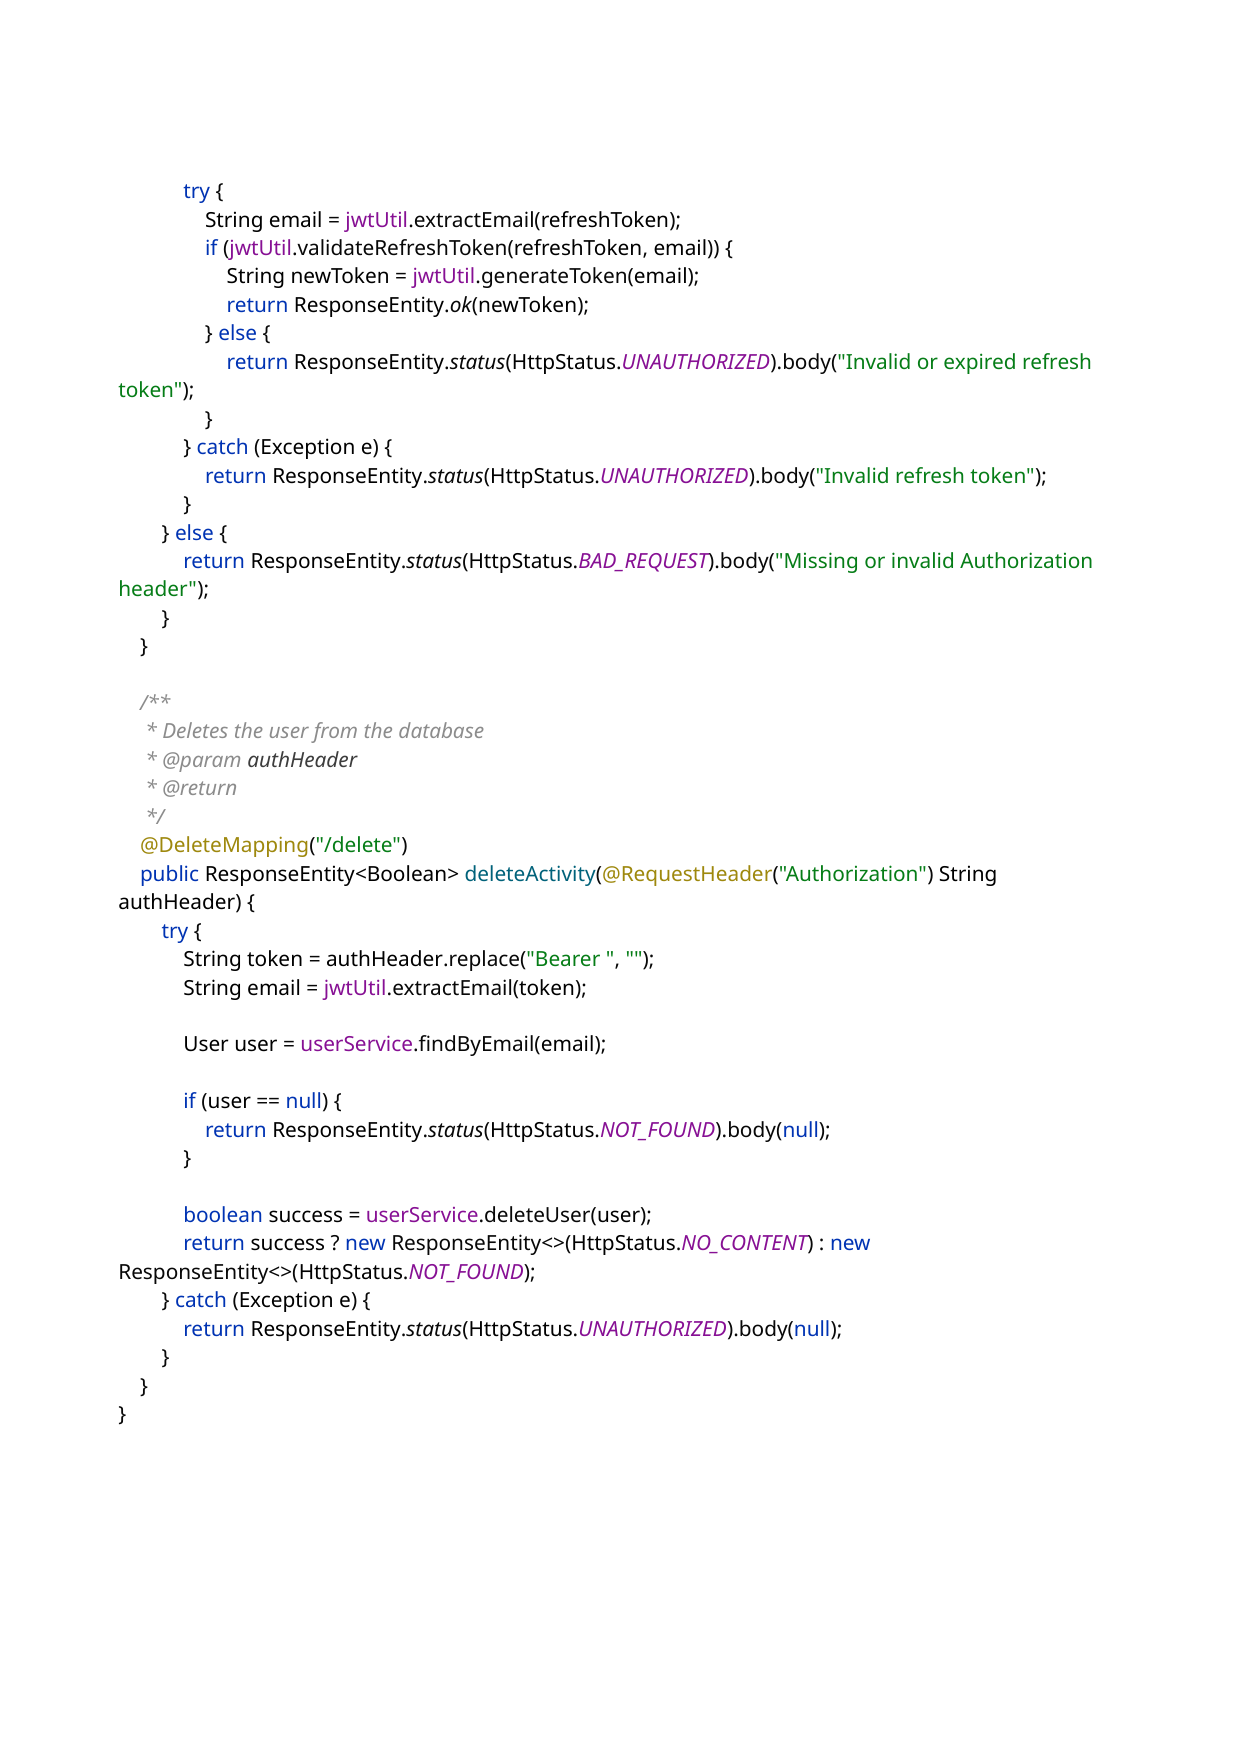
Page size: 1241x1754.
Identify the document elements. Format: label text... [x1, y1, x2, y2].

text try { String email = jwtUtil.extractEmail(refreshToken); if (jwtUtil.validateRefreshToken(refreshToken, email)) { String newToken = jwtUtil.generateToken(email); return ResponseEntity.ok(newToken); } else { return ResponseEntity.status(HttpStatus.UNAUTHORIZED).body("Invalid or expired refresh token"); } } catch (Exception e) { return ResponseEntity.status(HttpStatus.UNAUTHORIZED).body("Invalid refresh token"); } } else { return ResponseEntity.status(HttpStatus.BAD_REQUEST).body("Missing or invalid Authorization header"); } } /** * Deletes the user from the database * @param authHeader * @return */ @DeleteMapping("/delete") public ResponseEntity<Boolean> deleteActivity(@RequestHeader("Authorization") String authHeader) { try { String token = authHeader.replace("Bearer ", ""); String email = jwtUtil.extractEmail(token); User user = userService.findByEmail(email); if (user == null) { return ResponseEntity.status(HttpStatus.NOT_FOUND).body(null); } boolean success = userService.deleteUser(user); return success ? new ResponseEntity<>(HttpStatus.NO_CONTENT) : new ResponseEntity<>(HttpStatus.NOT_FOUND); } catch (Exception e) { return ResponseEntity.status(HttpStatus.UNAUTHORIZED).body(null); } } } [118, 176, 1122, 1456]
